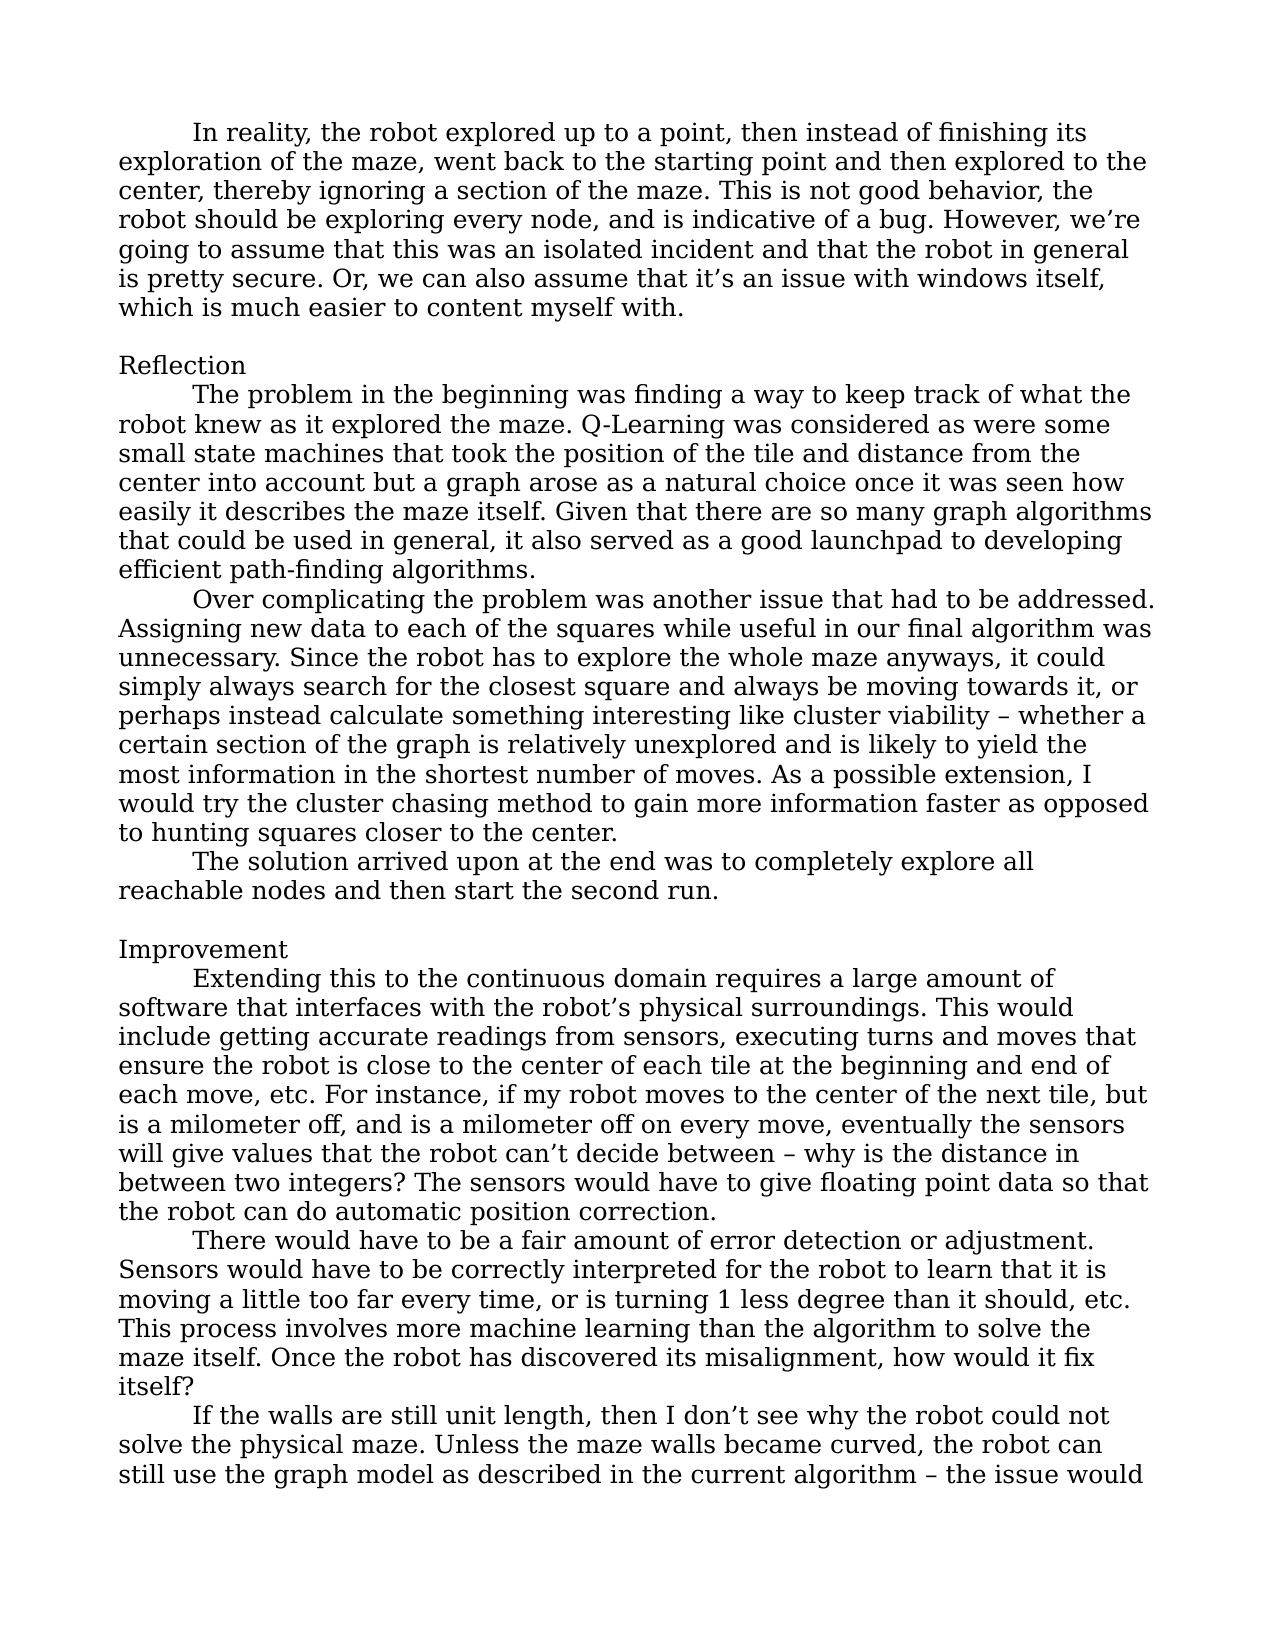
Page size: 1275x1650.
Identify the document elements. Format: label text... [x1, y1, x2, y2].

text Over complicating the problem was another issue that had to be addressed. Assigning new data to each of the squares while useful in our final algorithm was unnecessary. Since the robot has to explore the whole maze anyways, it could simply always search for the closest square and always be moving towards it, or perhaps instead calculate something interesting like cluster viability – whether a certain section of the graph is relatively unexplored and is likely to yield the most information in the shortest number of moves. As a possible extension, I would try the cluster chasing method to gain more information faster as opposed to hunting squares closer to the center. [118, 585, 1157, 847]
text Reflection [118, 351, 1157, 381]
text The problem in the beginning was finding a way to keep track of what the robot knew as it explored the maze. Q-Learning was considered as were some small state machines that took the position of the tile and distance from the center into account but a graph arose as a natural choice once it was seen how easily it describes the maze itself. Given that there are so many graph algorithms that could be used in general, it also served as a good launchpad to developing efficient path-finding algorithms. [118, 381, 1157, 585]
text The solution arrived upon at the end was to completely explore all reachable nodes and then start the second run. [118, 847, 1157, 906]
text There would have to be a fair amount of error detection or adjustment. Sensors would have to be correctly interpreted for the robot to learn that it is moving a little too far every time, or is turning 1 less degree than it should, etc. This process involves more machine learning than the algorithm to solve the maze itself. Once the robot has discovered its misalignment, how would it fix itself? [118, 1226, 1157, 1401]
text If the walls are still unit length, then I don’t see why the robot could not solve the physical maze. Unless the maze walls became curved, the robot can still use the graph model as described in the current algorithm – the issue would [118, 1401, 1157, 1489]
text Extending this to the continuous domain requires a large amount of software that interfaces with the robot’s physical surroundings. This would include getting accurate readings from sensors, executing turns and moves that ensure the robot is close to the center of each tile at the beginning and end of each move, etc. For instance, if my robot moves to the center of the next tile, but is a milometer off, and is a milometer off on every move, eventually the sensors will give values that the robot can’t decide between – why is the distance in between two integers? The sensors would have to give floating point data so that the robot can do automatic position correction. [118, 964, 1157, 1226]
text Improvement [118, 935, 1157, 964]
text In reality, the robot explored up to a point, then instead of finishing its exploration of the maze, went back to the starting point and then explored to the center, thereby ignoring a section of the maze. This is not good behavior, the robot should be exploring every node, and is indicative of a bug. However, we’re going to assume that this was an isolated incident and that the robot in general is pretty secure. Or, we can also assume that it’s an issue with windows itself, which is much easier to content myself with. [118, 118, 1157, 322]
